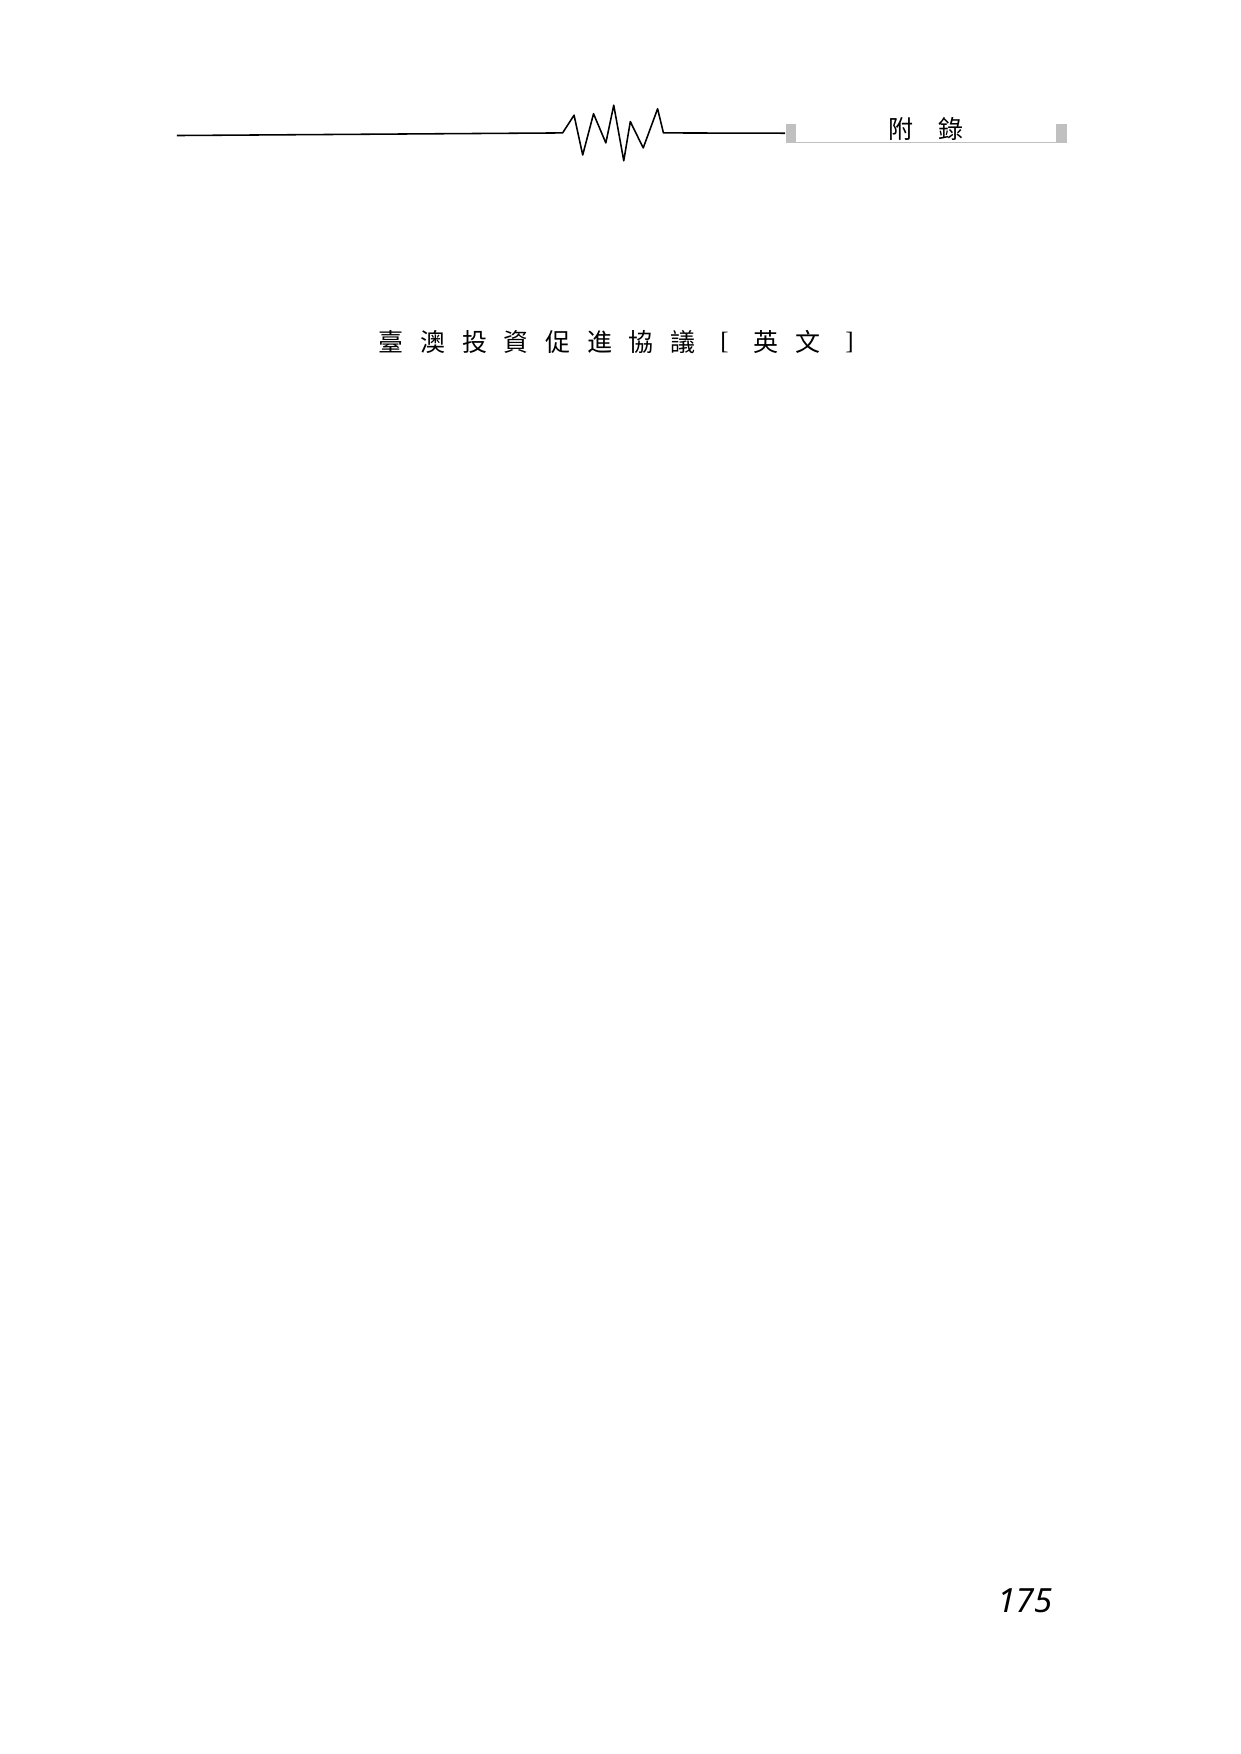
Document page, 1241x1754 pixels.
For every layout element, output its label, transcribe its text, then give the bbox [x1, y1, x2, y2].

text 臺澳投資促進協議[英文] [183, 299, 1058, 361]
